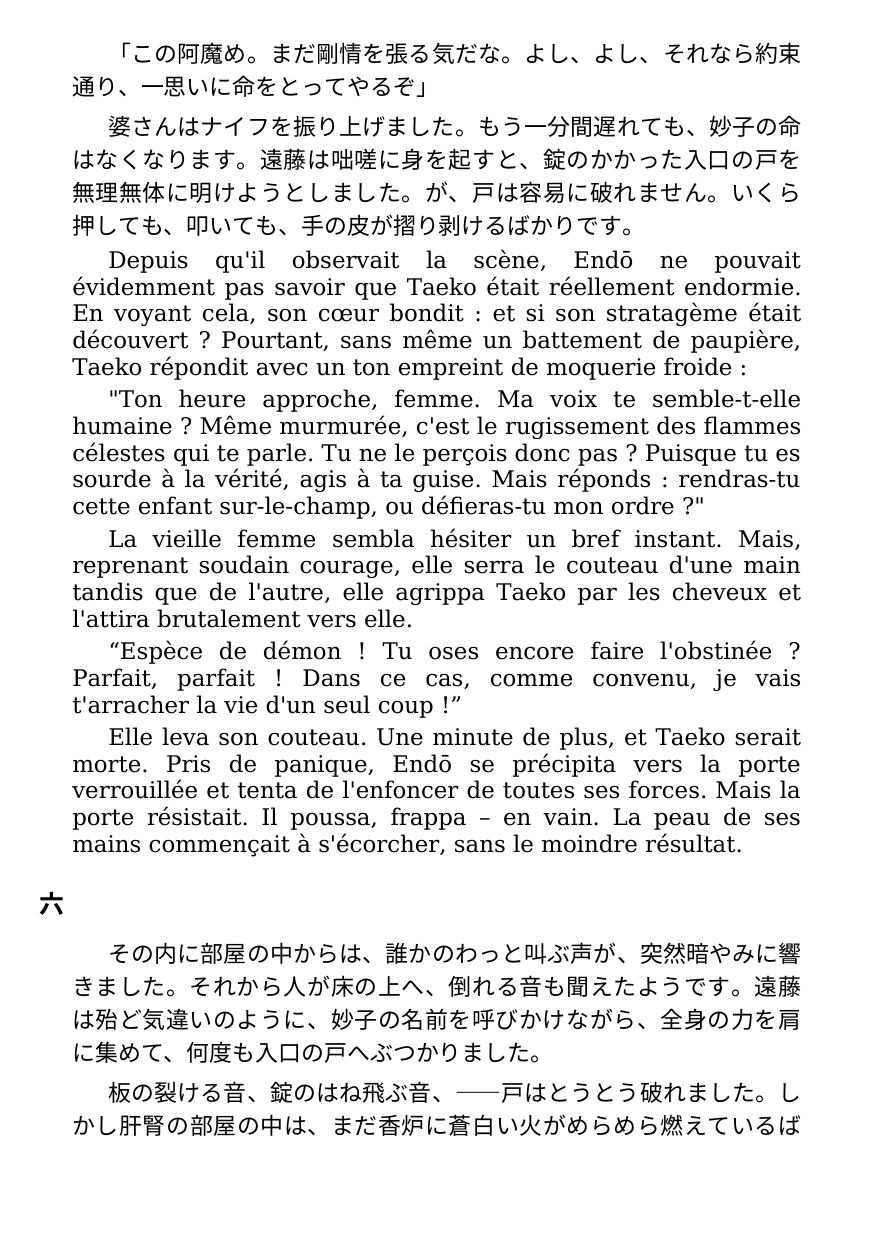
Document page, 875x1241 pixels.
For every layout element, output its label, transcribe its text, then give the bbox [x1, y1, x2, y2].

text La vieille femme sembla hésiter un bref instant. Mais, reprenant soudain courage, elle serra le couteau d'une main tandis que de l'autre, elle agrippa Taeko par les cheveux et l'attira brutalement vers elle. [72, 526, 802, 632]
text "Ton heure approche, femme. Ma voix te semble-t-elle humaine ? Même murmurée, c'est le rugissement des flammes célestes qui te parle. Tu ne le perçois donc pas ? Puisque tu es sourde à la vérité, agis à ta guise. Mais réponds : rendras-tu cette enfant sur-le-champ, ou défieras-tu mon ordre ?" [72, 387, 802, 520]
subtitle 六 [36, 881, 838, 924]
text 板の裂ける音、錠のはね飛ぶ音、――戸はとうとう破れました。しかし肝腎の部屋の中は、まだ香炉に蒼白い火がめらめら燃えているば [72, 1074, 802, 1141]
text 「この阿魔め。まだ剛情を張る気だな。よし、よし、それなら約束通り、一思いに命をとってやるぞ」 [72, 36, 802, 102]
text Elle leva son couteau. Une minute de plus, et Taeko serait morte. Pris de panique, Endō se précipita vers la porte verrouillée et tenta de l'enfoncer de toutes ses forces. Mais la porte résistait. Il poussa, frappa – en vain. La peau de ses mains commençait à s'écorcher, sans le moindre résultat. [72, 724, 802, 858]
text “Espèce de démon ! Tu oses encore faire l'obstinée ? Parfait, parfait ! Dans ce cas, comme convenu, je vais t'arracher la vie d'un seul coup !” [72, 638, 802, 718]
text その内に部屋の中からは、誰かのわっと叫ぶ声が、突然暗やみに響きました。それから人が床の上へ、倒れる音も聞えたようです。遠藤は殆ど気違いのように、妙子の名前を呼びかけながら、全身の力を肩に集めて、何度も入口の戸へぶつかりました。 [72, 936, 802, 1068]
text Depuis qu'il observait la scène, Endō ne pouvait évidemment pas savoir que Taeko était réellement endormie. En voyant cela, son cœur bondit : et si son stratagème était découvert ? Pourtant, sans même un battement de paupière, Taeko répondit avec un ton empreint de moquerie froide : [72, 247, 802, 381]
text 婆さんはナイフを振り上げました。もう一分間遅れても、妙子の命はなくなります。遠藤は咄嗟に身を起すと、錠のかかった入口の戸を無理無体に明けようとしました。が、戸は容易に破れません。いくら押しても、叩いても、手の皮が摺り剥けるばかりです。 [72, 108, 802, 241]
